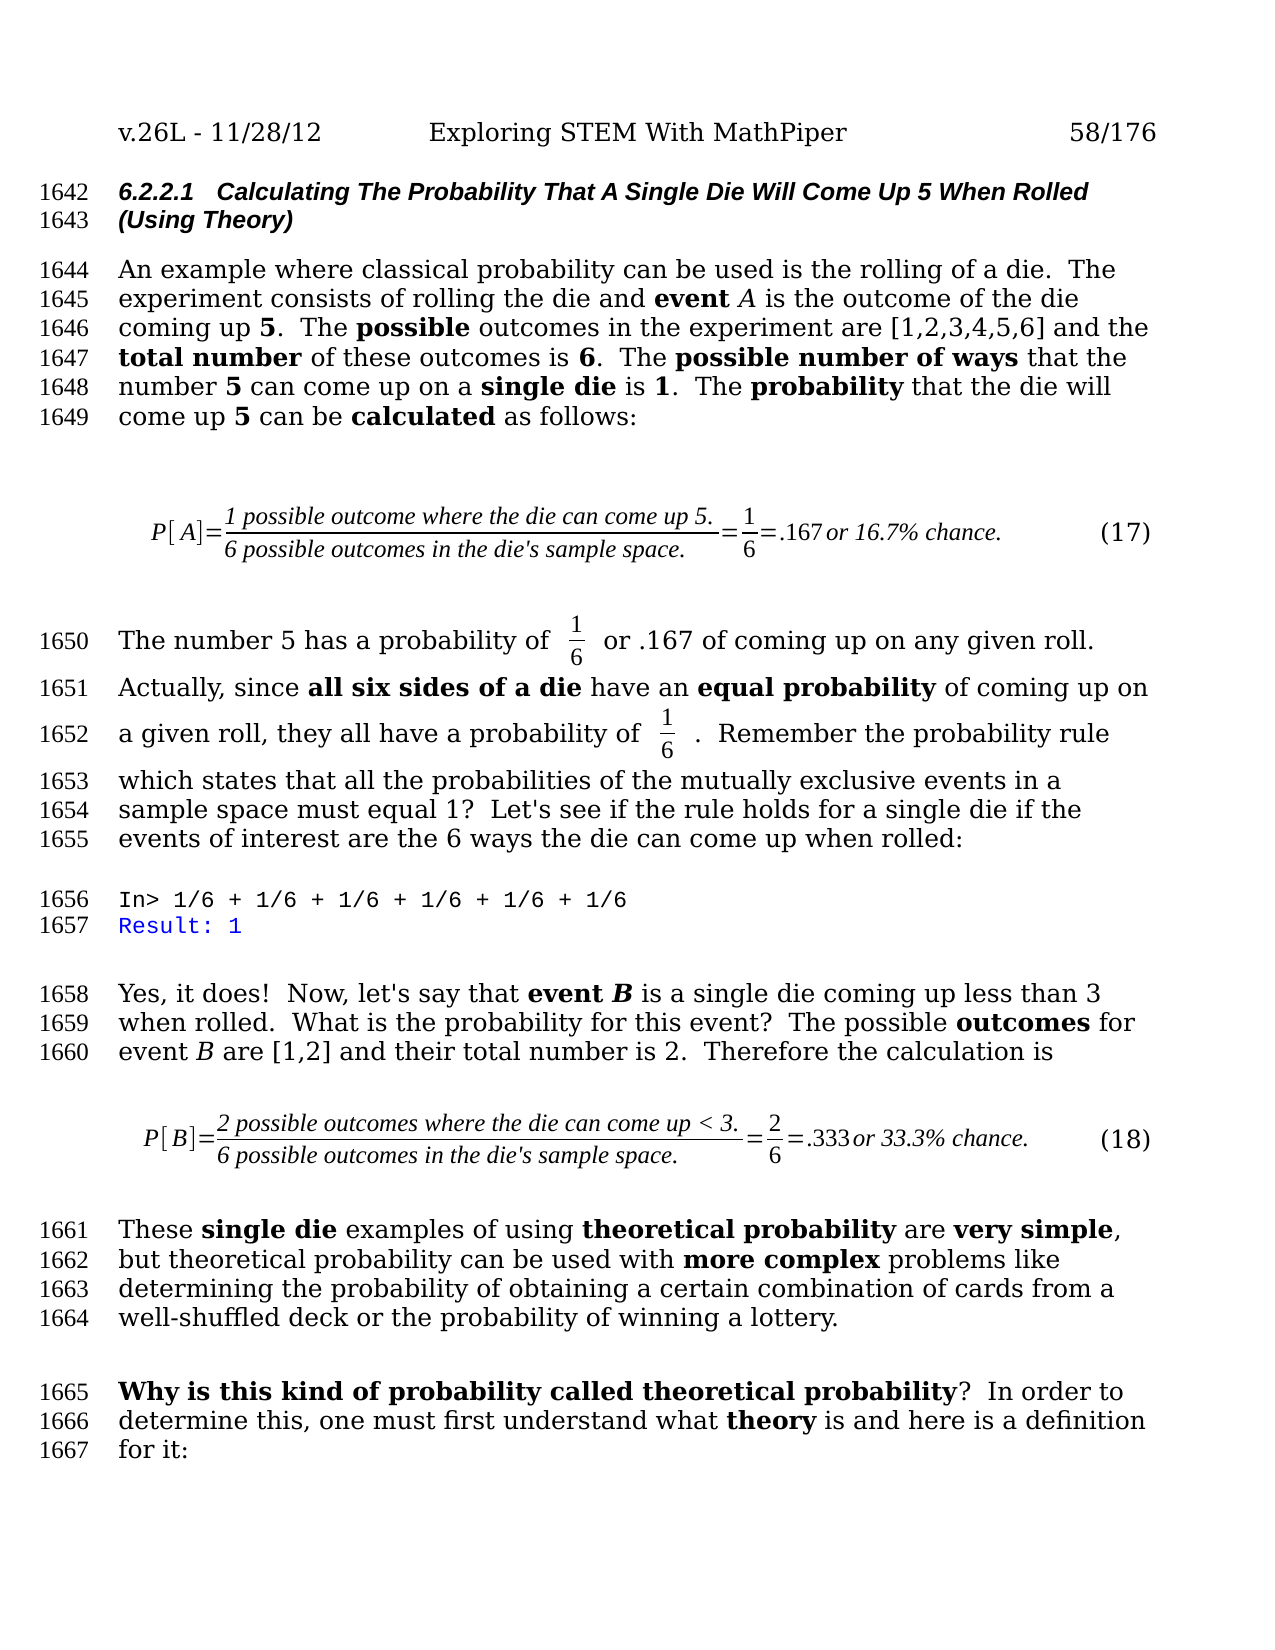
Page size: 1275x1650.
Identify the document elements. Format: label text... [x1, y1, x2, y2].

text An example where classical probability can be used is the rolling of a die. The experiment consists of rolling the die and event A is the outcome of the die coming up 5. The possible outcomes in the experiment are [1,2,3,4,5,6] and the total number of these outcomes is 6. The possible number of ways that the number 5 can come up on a single die is 1. The probability that the die will come up 5 can be calculated as follows: [118, 255, 1157, 431]
text These single die examples of using theoretical probability are very simple, but theoretical probability can be used with more complex problems like determining the probability of obtaining a certain combination of cards from a well-shuffled deck or the probability of winning a lottery. [118, 1215, 1157, 1332]
text Result: 1 [118, 914, 1157, 940]
table_header (18) [1041, 1102, 1157, 1177]
table_header [118, 1102, 1041, 1177]
table_header (17) [1041, 495, 1157, 571]
text Yes, it does! Now, let's say that event B is a single die coming up less than 3 when rolled. What is the probability for this event? The possible outcomes for event B are [1,2] and their total number is 2. Therefore the calculation is [118, 978, 1157, 1066]
text In> 1/6 + 1/6 + 1/6 + 1/6 + 1/6 + 1/6 [118, 888, 1157, 914]
table_header [118, 495, 1041, 571]
subtitle Calculating The Probability That A Single Die Will Come Up 5 When Rolled (Using Theory) [118, 177, 1157, 234]
text The number 5 has a probability ofor .167 of coming up on any given roll. Actually, since all six sides of a die have an equal probability of coming up on a given roll, they all have a probability of. Remember the probability rule which states that all the probabilities of the mutually exclusive events in a sample space must equal 1? Let's see if the rule holds for a single die if the events of interest are the 6 ways the die can come up when rolled: [118, 609, 1157, 853]
text Why is this kind of probability called theoretical probability? In order to determine this, one must first understand what theory is and here is a definition for it: [118, 1376, 1157, 1464]
